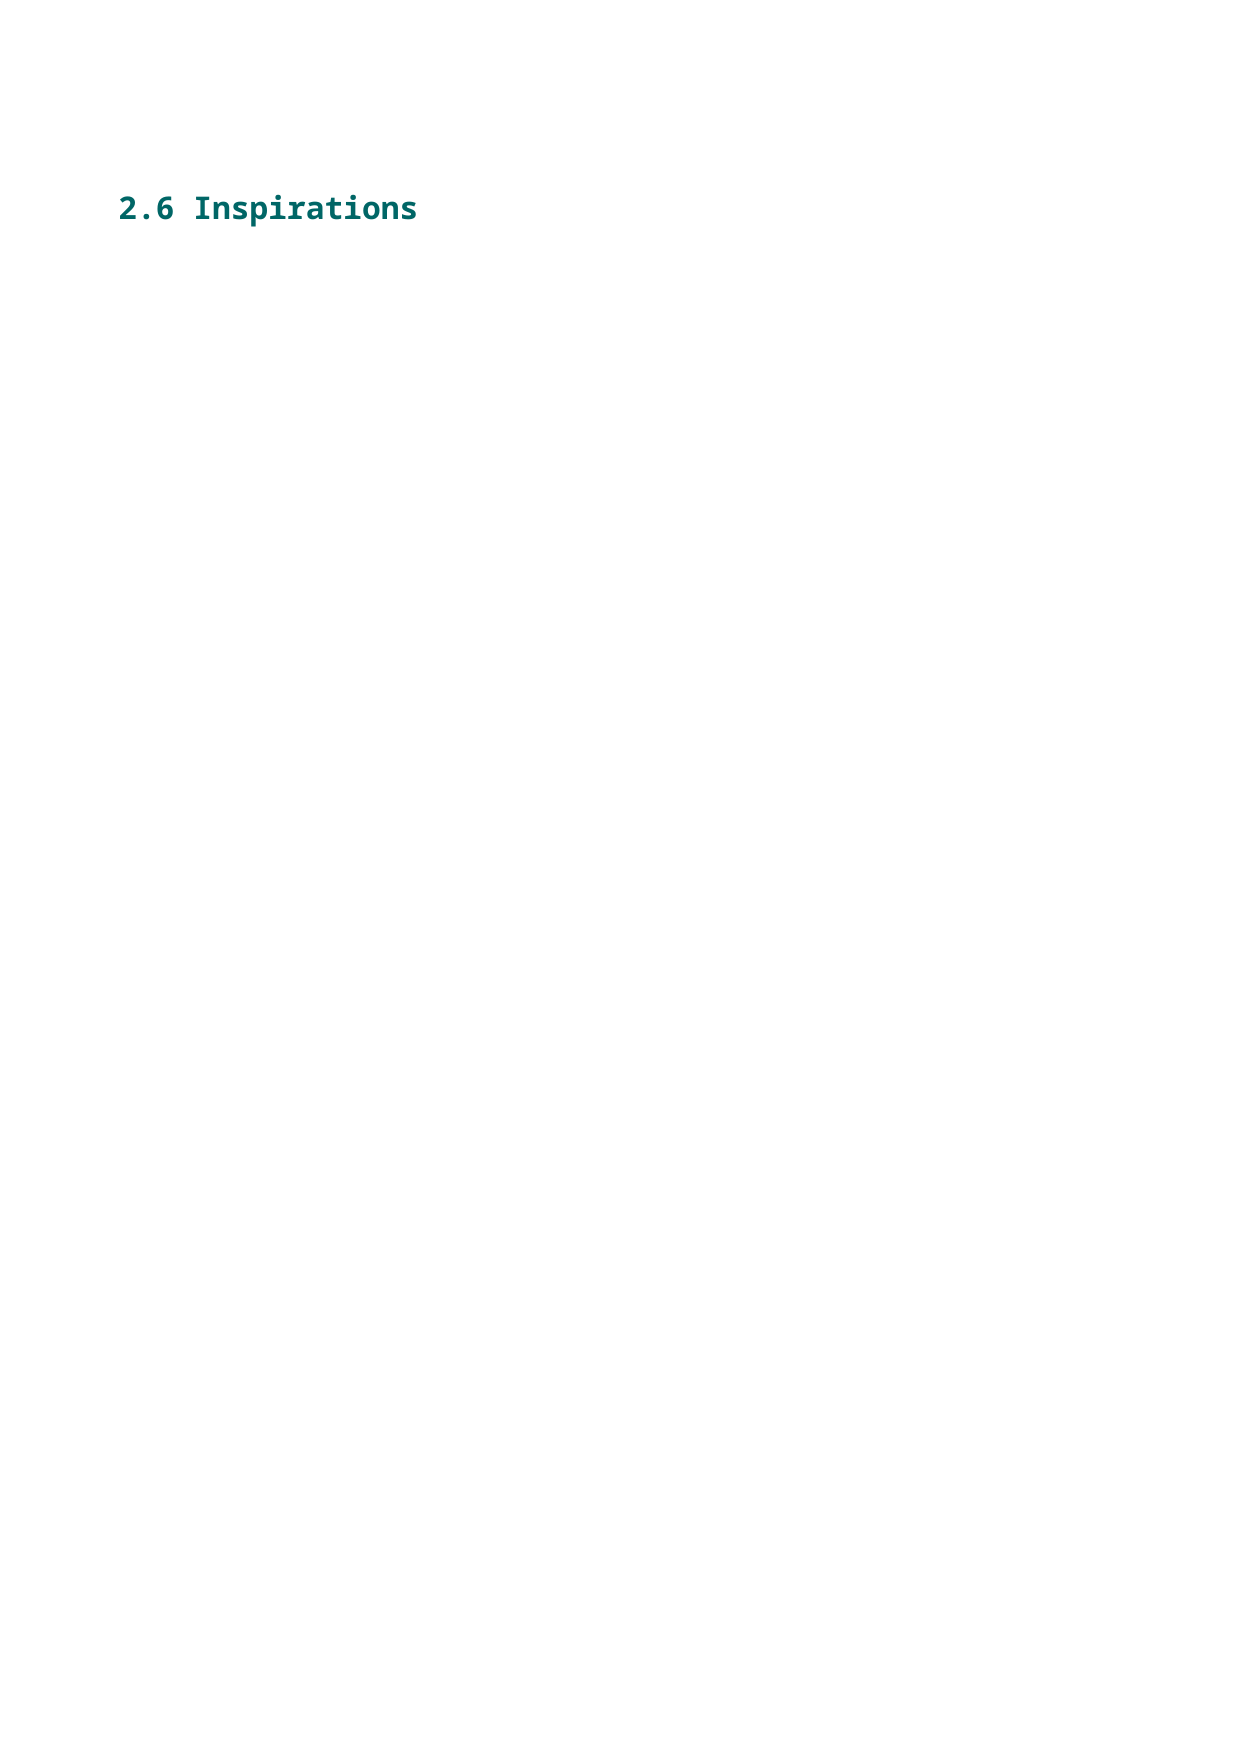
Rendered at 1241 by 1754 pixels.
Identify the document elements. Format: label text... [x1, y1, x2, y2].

text 2.6 Inspirations [118, 186, 1122, 229]
